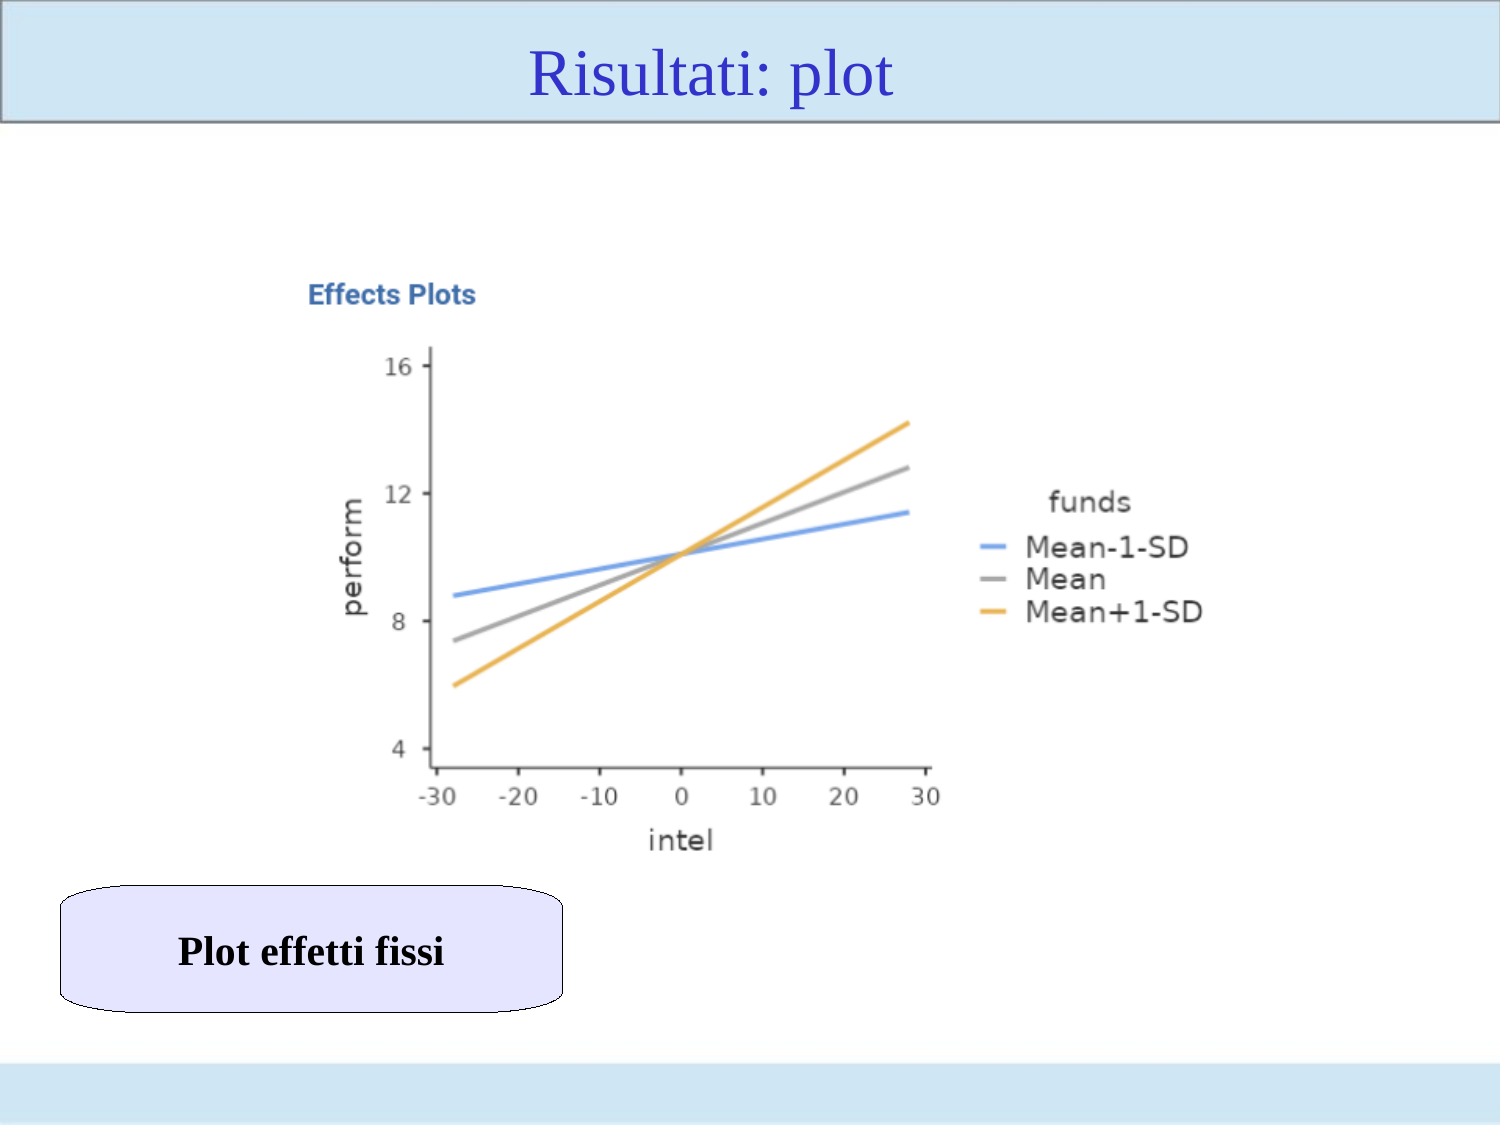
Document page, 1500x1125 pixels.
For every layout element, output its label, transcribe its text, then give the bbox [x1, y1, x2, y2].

picture [0, 0, 1500, 1125]
text_box Plot effetti fissi [60, 885, 563, 1013]
title Risultati: plot [230, 19, 1193, 120]
